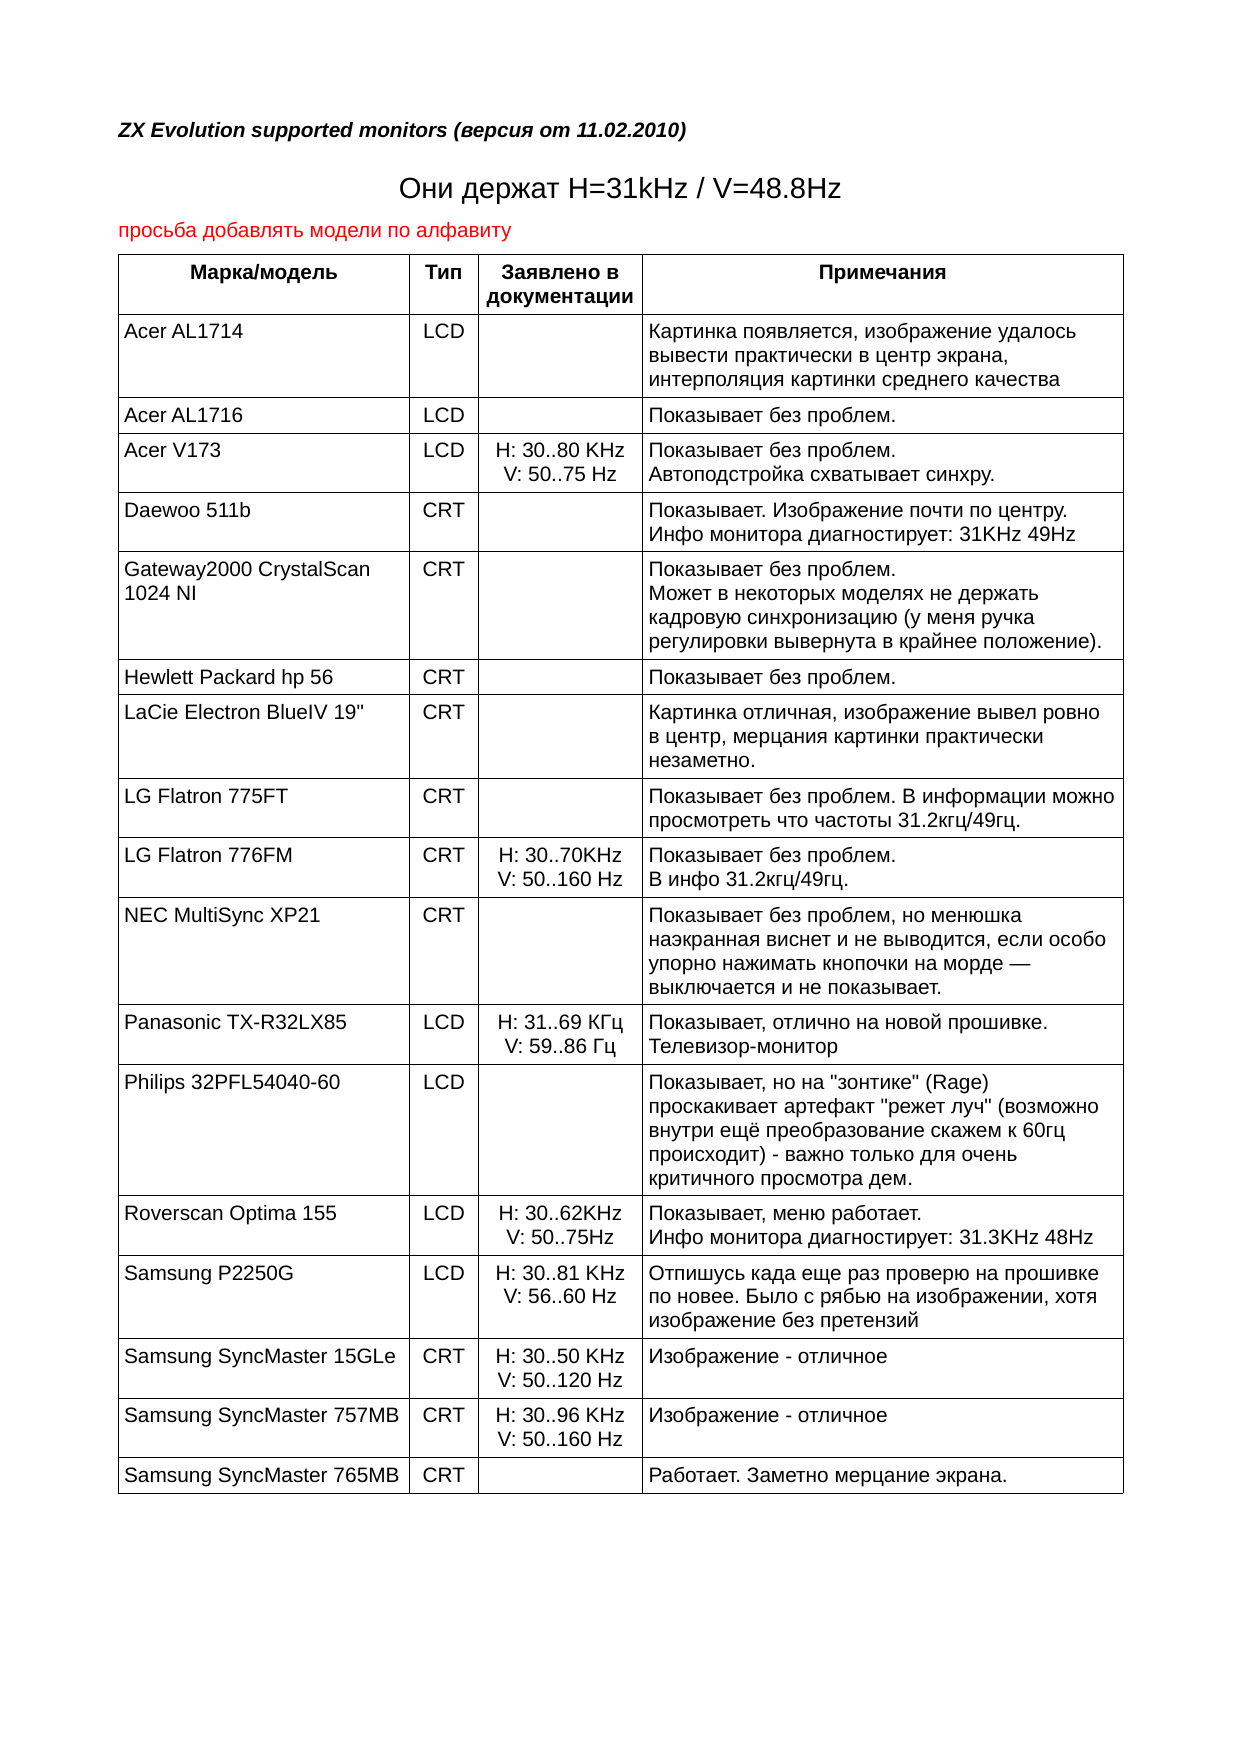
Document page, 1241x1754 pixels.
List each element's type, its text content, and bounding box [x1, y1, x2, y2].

table_cell LCD [410, 1256, 478, 1338]
table_cell H: 30..70KHz V: 50..160 Hz [479, 838, 642, 897]
table_cell H: 30..81 KHz V: 56..60 Hz [479, 1256, 642, 1338]
table_cell Samsung SyncMaster 757MB [119, 1399, 409, 1457]
table_cell Hewlett Packard hp 56 [119, 660, 409, 694]
table_cell [479, 898, 642, 1004]
table_cell [479, 695, 642, 778]
table_cell [479, 398, 642, 432]
table_cell [479, 779, 642, 837]
table_cell Показывает без проблем. [643, 398, 1123, 432]
table_cell Изображение - отличное [643, 1339, 1123, 1397]
table_cell CRT [410, 695, 478, 778]
table_cell Показывает без проблем. Может в некоторых моделях не держать кадровую синхронизацию (у меня ручка регулировки вывернута в крайнее положение). [643, 552, 1123, 659]
table_cell Отпишусь када еще раз проверю на прошивке по новее. Было с рябью на изображении, хотя изображение без претензий [643, 1256, 1123, 1338]
table_cell [479, 1458, 642, 1492]
table_cell H: 30..62KHz V: 50..75Hz [479, 1196, 642, 1254]
text просьба добавлять модели по алфавиту [118, 218, 1122, 242]
table_cell CRT [410, 1399, 478, 1457]
table_cell Картинка появляется, изображение удалось вывести практически в центр экрана, интерполяция картинки среднего качества [643, 315, 1123, 397]
table_cell Изображение - отличное [643, 1399, 1123, 1457]
table_cell CRT [410, 1339, 478, 1397]
table_cell LCD [410, 315, 478, 397]
table_cell H: 31..69 КГц V: 59..86 Гц [479, 1005, 642, 1064]
table_cell Картинка отличная, изображение вывел ровно в центр, мерцания картинки практически незаметно. [643, 695, 1123, 778]
table_cell [479, 552, 642, 659]
table_cell H: 30..96 KHz V: 50..160 Hz [479, 1399, 642, 1457]
table_cell Acer AL1716 [119, 398, 409, 432]
table_header Примечания [643, 255, 1123, 313]
table_cell Acer AL1714 [119, 315, 409, 397]
table_cell Daewoo 511b [119, 493, 409, 551]
table_cell Philips 32PFL54040-60 [119, 1065, 409, 1195]
table_cell CRT [410, 838, 478, 897]
table_cell CRT [410, 898, 478, 1004]
table_cell Показывает. Изображение почти по центру. Инфо монитора диагностирует: 31KHz 49Hz [643, 493, 1123, 551]
table_cell Panasonic TX-R32LX85 [119, 1005, 409, 1064]
table_cell LG Flatron 775FT [119, 779, 409, 837]
table_cell H: 30..80 KHz V: 50..75 Hz [479, 434, 642, 492]
table_cell Показывает без проблем. Автоподстройка схватывает синхру. [643, 434, 1123, 492]
table_cell Показывает, меню работает. Инфо монитора диагностирует: 31.3KHz 48Hz [643, 1196, 1123, 1254]
table_cell LCD [410, 1065, 478, 1195]
table_cell Показывает, но на "зонтике" (Rage) проскакивает артефакт "режет луч" (возможно внутри ещё преобразование скажем к 60гц происходит) - важно только для очень критичного просмотра дем. [643, 1065, 1123, 1195]
table_cell [479, 660, 642, 694]
table_cell Показывает без проблем. [643, 660, 1123, 694]
table_header Тип [410, 255, 478, 313]
table_cell LG Flatron 776FM [119, 838, 409, 897]
table_cell Samsung SyncMaster 15GLe [119, 1339, 409, 1397]
table_cell Roverscan Optima 155 [119, 1196, 409, 1254]
table_cell CRT [410, 552, 478, 659]
table_cell Samsung P2250G [119, 1256, 409, 1338]
table_header Заявлено в документации [479, 255, 642, 313]
table_cell CRT [410, 660, 478, 694]
table_cell LCD [410, 434, 478, 492]
table_cell Показывает без проблем, но менюшка наэкранная виснет и не выводится, если особо упорно нажимать кнопочки на морде — выключается и не показывает. [643, 898, 1123, 1004]
table_cell [479, 1065, 642, 1195]
table_cell [479, 315, 642, 397]
table_cell LaCie Electron BlueIV 19" [119, 695, 409, 778]
table_cell CRT [410, 1458, 478, 1492]
table_cell H: 30..50 KHz V: 50..120 Hz [479, 1339, 642, 1397]
table_cell Acer V173 [119, 434, 409, 492]
table_cell CRT [410, 493, 478, 551]
table_cell [479, 493, 642, 551]
table_cell LCD [410, 398, 478, 432]
table_cell LCD [410, 1196, 478, 1254]
table_header Марка/модель [119, 255, 409, 313]
table_cell Показывает без проблем. В информации можно просмотреть что частоты 31.2кгц/49гц. [643, 779, 1123, 837]
table_cell CRT [410, 779, 478, 837]
table_cell NEC MultiSync XP21 [119, 898, 409, 1004]
table_cell Работает. Заметно мерцание экрана. [643, 1458, 1123, 1492]
table_cell Показывает, отлично на новой прошивке. Телевизор-монитор [643, 1005, 1123, 1064]
table_cell LCD [410, 1005, 478, 1064]
table_cell Gateway2000 CrystalScan 1024 NI [119, 552, 409, 659]
table_cell Samsung SyncMaster 765MB [119, 1458, 409, 1492]
table_cell Показывает без проблем. В инфо 31.2кгц/49гц. [643, 838, 1123, 897]
text Они держат H=31kHz / V=48.8Hz [118, 172, 1122, 205]
